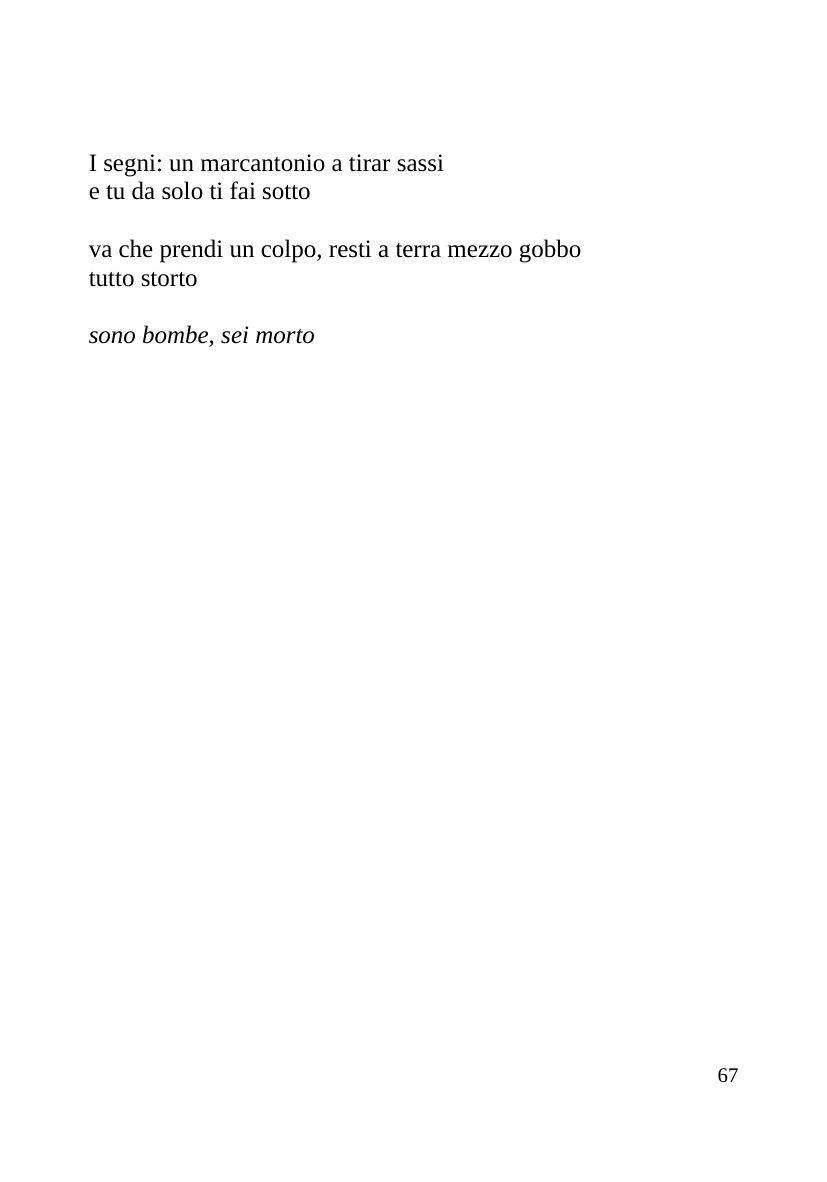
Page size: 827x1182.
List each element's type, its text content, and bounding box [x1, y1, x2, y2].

text tutto storto [88, 263, 738, 291]
text e tu da solo ti fai sotto [88, 176, 738, 205]
text va che prendi un colpo, resti a terra mezzo gobbo [88, 234, 738, 263]
text sono bombe, sei morto [88, 320, 738, 349]
text I segni: un marcantonio a tirar sassi [88, 148, 738, 176]
